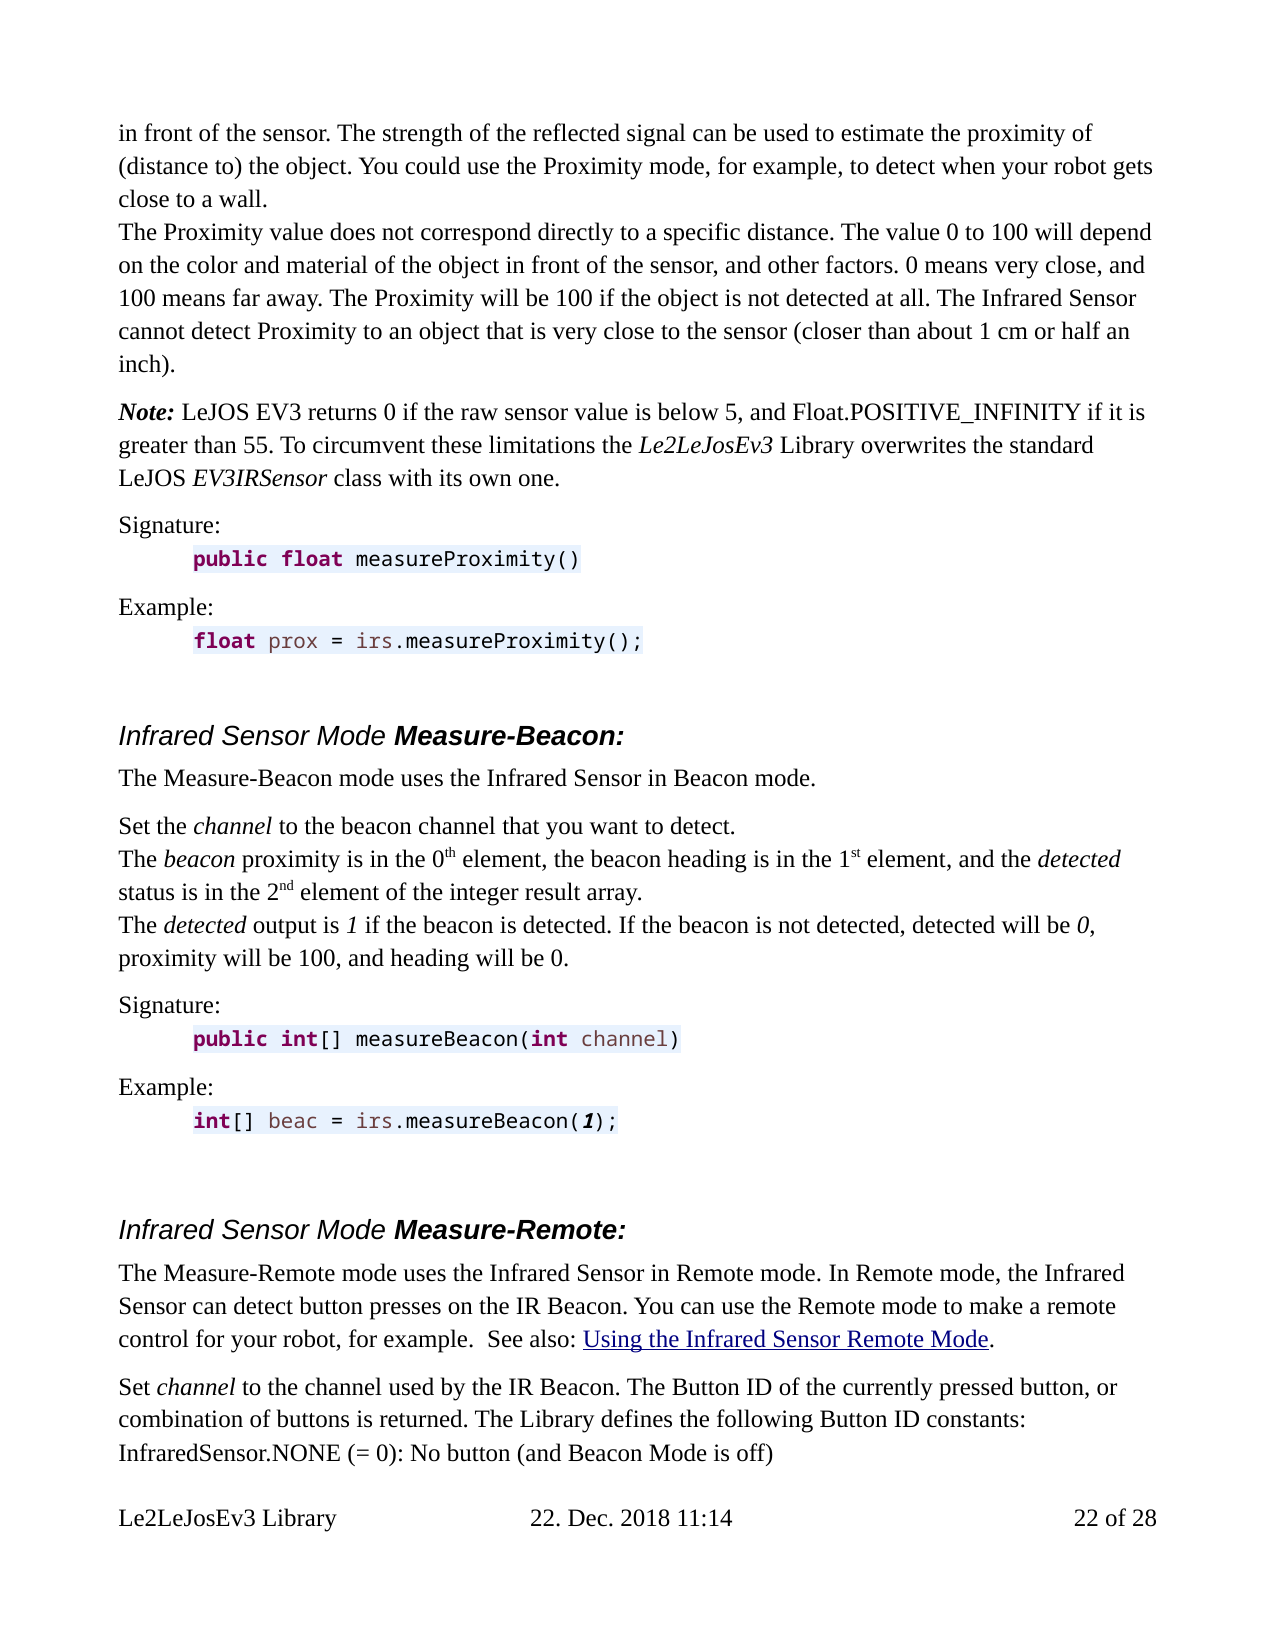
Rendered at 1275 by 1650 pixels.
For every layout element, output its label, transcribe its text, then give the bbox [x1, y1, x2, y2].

text The Measure-Beacon mode uses the Infrared Sensor in Beacon mode. [118, 763, 1157, 792]
text in front of the sensor. The strength of the reflected signal can be used to estimate the proximity of (distance to) the object. You could use the Proximity mode, for example, to detect when your robot gets close to a wall. The Proximity value does not correspond directly to a specific distance. The value 0 to 100 will depend on the color and material of the object in front of the sensor, and other factors. 0 means very close, and 100 means far away. The Proximity will be 100 if the object is not detected at all. The Infrared Sensor cannot detect Proximity to an object that is very close to the sensor (closer than about 1 cm or half an inch). [118, 118, 1157, 378]
text Set channel to the channel used by the IR Beacon. The Button ID of the currently pressed button, or combination of buttons is returned. The Library defines the following Button ID constants: InfraredSensor.NONE (= 0): No button (and Beacon Mode is off) [118, 1372, 1157, 1466]
text The Measure-Remote mode uses the Infrared Sensor in Remote mode. In Remote mode, the Infrared Sensor can detect button presses on the IR Beacon. You can use the Remote mode to make a remote control for your robot, for example. See also: Using the Infrared Sensor Remote Mode. [118, 1258, 1157, 1353]
text Example: float prox = irs.measureProximity(); [118, 592, 1157, 687]
text Example: int[] beac = irs.measureBeacon(1); [118, 1072, 1157, 1134]
subtitle Infrared Sensor Mode Measure-Remote: [118, 1213, 1157, 1245]
subtitle Infrared Sensor Mode Measure-Beacon: [118, 719, 1157, 751]
text Note: LeJOS EV3 returns 0 if the raw sensor value is below 5, and Float.POSITIVE_INFINITY if it is greater than 55. To circumvent these limitations the Le2LeJosEv3 Library overwrites the standard LeJOS EV3IRSensor class with its own one. [118, 397, 1157, 492]
text Set the channel to the beacon channel that you want to detect. The beacon proximity is in the 0th element, the beacon heading is in the 1st element, and the detected status is in the 2nd element of the integer result array. The detected output is 1 if the beacon is detected. If the beacon is not detected, detected will be 0, proximity will be 100, and heading will be 0. [118, 811, 1157, 972]
text Signature: public int[] measureBeacon(int channel) [118, 991, 1157, 1053]
text Signature: public float measureProximity() [118, 511, 1157, 573]
